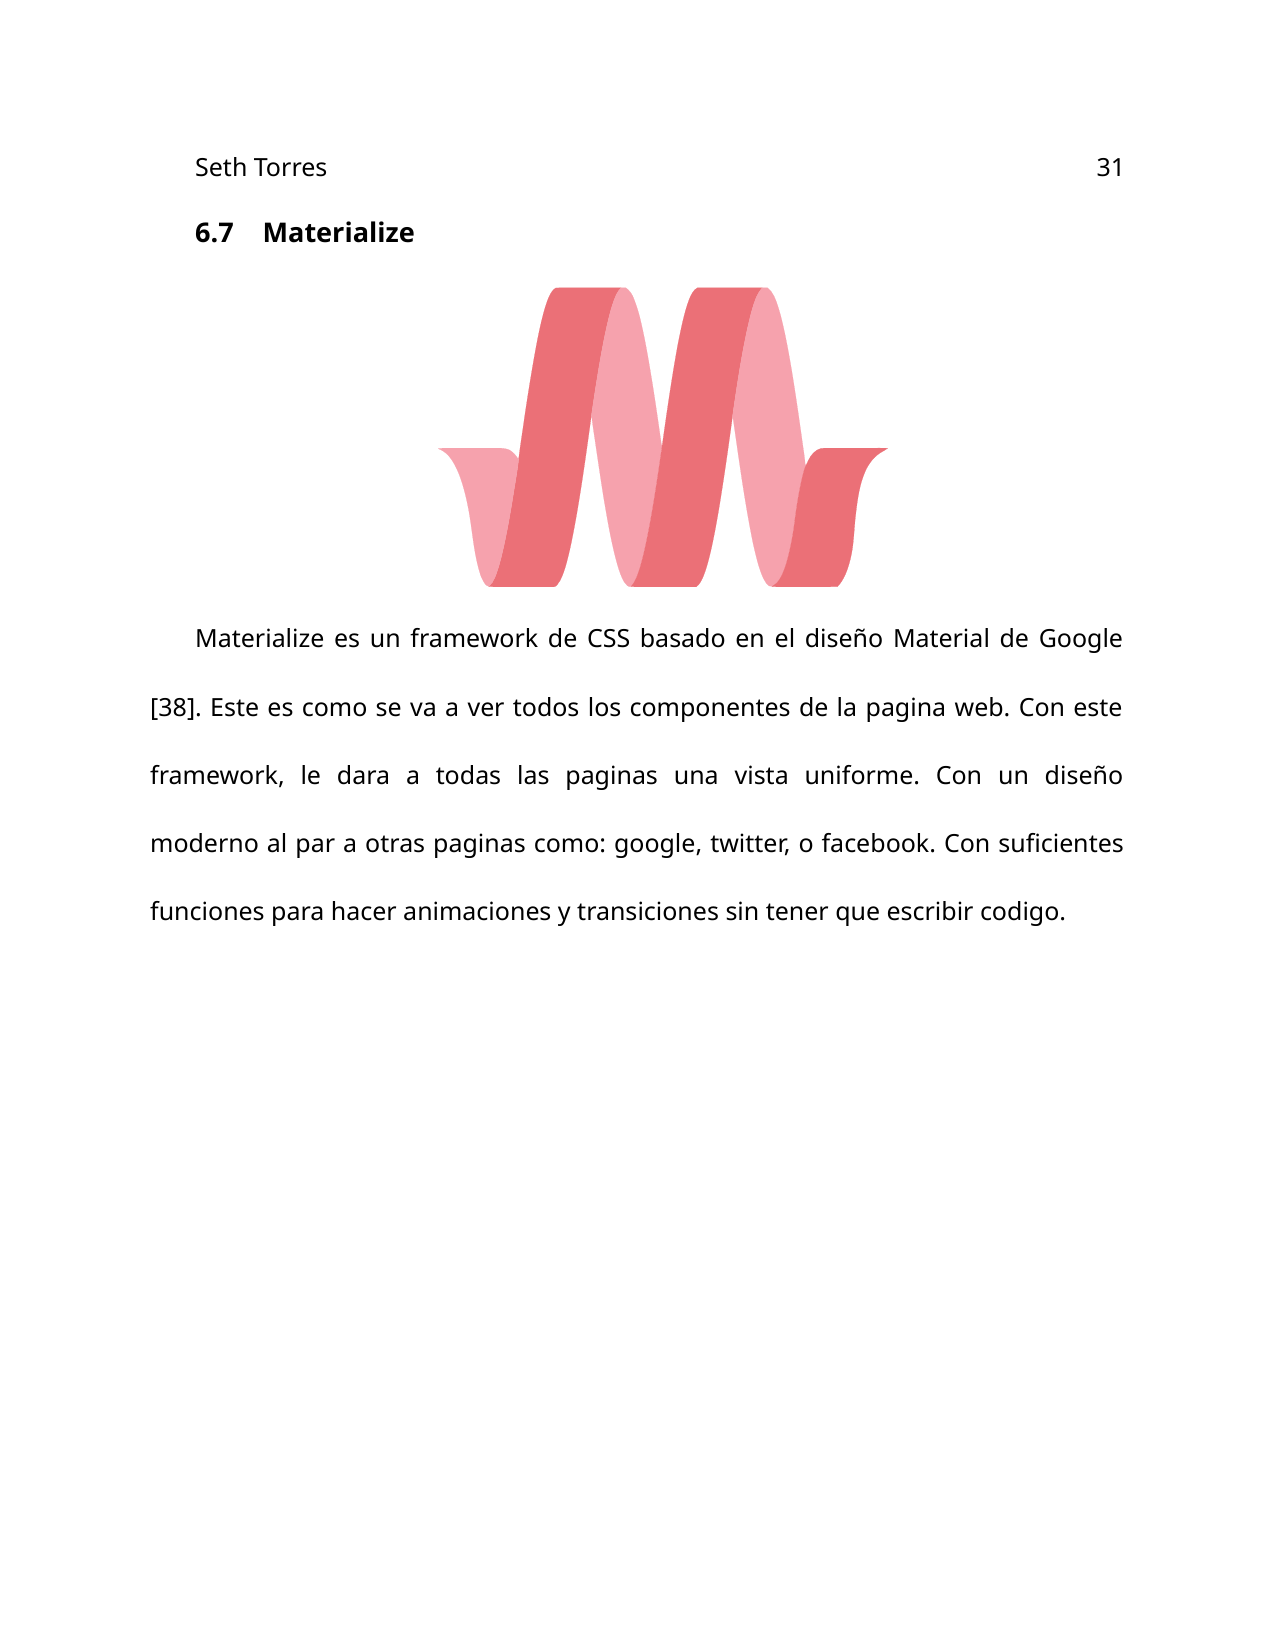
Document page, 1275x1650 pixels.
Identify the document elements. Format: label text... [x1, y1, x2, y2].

subtitle Materialize [150, 213, 1125, 250]
text Materialize es un framework de CSS basado en el diseño Material de Google [38]. Este es como se va a ver todos los componentes de la pagina web. Con este framework, le dara a todas las paginas una vista uniforme. Con un diseño moderno al par a otras paginas como: google, twitter, o facebook. Con suficientes funciones para hacer animaciones y transiciones sin tener que escribir codigo. [150, 300, 1125, 928]
